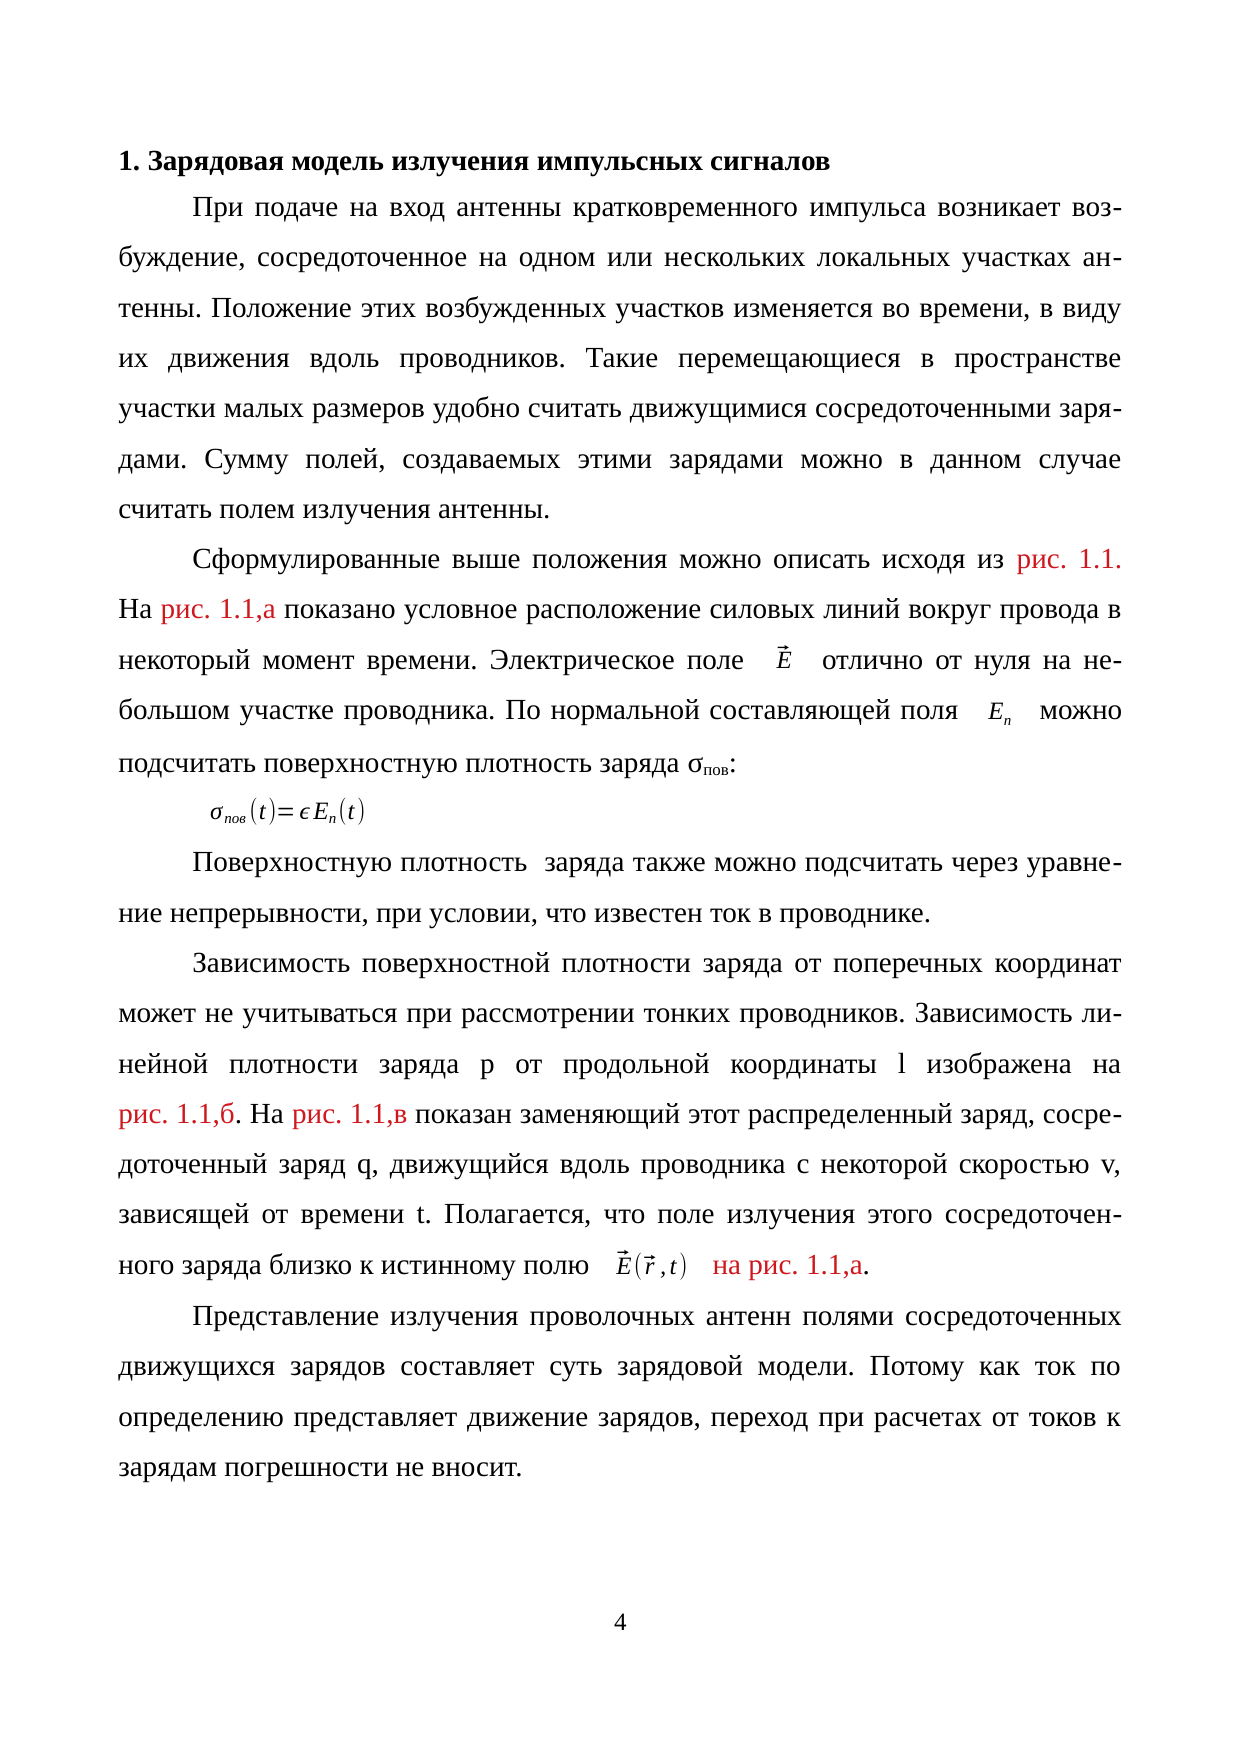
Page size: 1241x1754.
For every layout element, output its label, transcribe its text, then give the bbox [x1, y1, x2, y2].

text Поверхностную плотность заряда также можно подсчитать через уравне­ние непрерывности, при условии, что известен ток в проводнике. [118, 844, 1122, 928]
text Зависимость поверхностной плотности заряда от поперечных координат может не учитываться при рассмотрении тонких проводников. Зависимость ли­нейной плотности заряда p от продольной координаты l изображена на рис. 1.1,б. На рис. 1.1,в показан заменяющий этот распределенный заряд, сосре­доточенный заряд q, движущийся вдоль проводника с некоторой скоростью v, зависящей от времени t. Полагается, что поле излучения этого сосредоточен­ного заряда близко к истинному полю на рис. 1.1,а. [118, 945, 1122, 1281]
subtitle 1. Зарядовая модель излучения импульсных сигналов [118, 143, 1122, 177]
text Сформулированные выше положения можно описать исходя из рис. 1.1. На рис. 1.1,а показано условное расположение силовых линий вокруг провода в некоторый момент времени. Электрическое поле отлично от нуля на не­большом участке проводника. По нормальной составляющей поля можно подсчитать поверхностную плотность заряда σпов: [118, 541, 1122, 779]
text При подаче на вход антенны кратковременного импульса возникает воз­буждение, сосредоточенное на одном или нескольких локальных участках ан­тенны. Положение этих возбужденных участков изменяется во времени, в виду их движения вдоль проводников. Такие перемещающиеся в пространстве участки малых размеров удобно считать движущимися сосредоточенными заря­дами. Сумму полей, создаваемых этими зарядами можно в данном случае считать полем излучения антенны. [118, 189, 1122, 524]
text Представление излучения проволочных антенн полями сосредоточенных движущихся зарядов составляет суть зарядовой модели. Потому как ток по определению представляет движение зарядов, переход при расчетах от токов к зарядам погрешности не вносит. [118, 1298, 1122, 1483]
